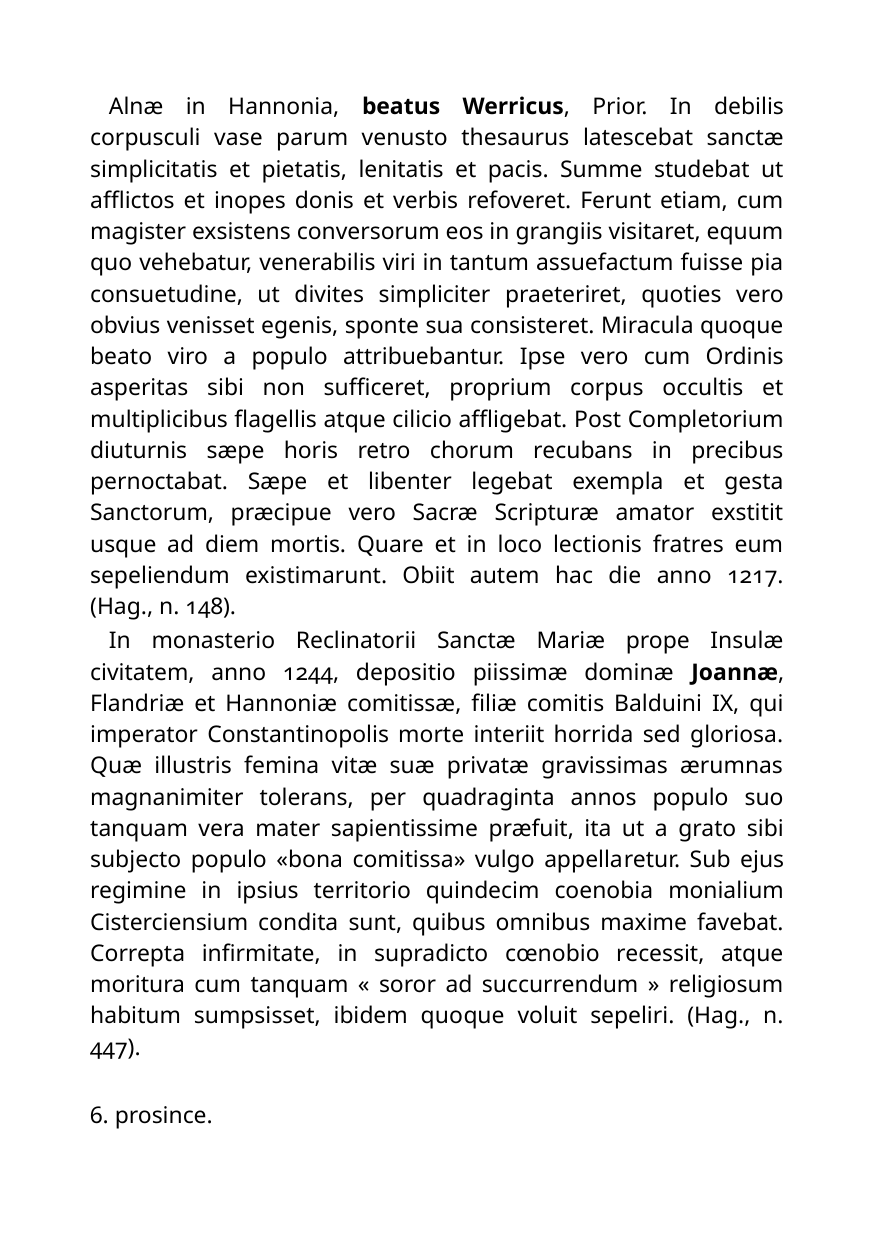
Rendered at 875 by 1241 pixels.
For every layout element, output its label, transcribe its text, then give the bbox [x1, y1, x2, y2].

text In monasterio Reclinatorii Sanctæ Mariæ prope Insulæ civitatem, anno 1244, depositio piissimæ dominæ Joannæ, Flandriæ et Hannoniæ comitissæ, filiæ comitis Balduini IX, qui imperator Constantinopolis morte interiit horrida sed gloriosa. Quæ illustris femina vitæ suæ privatæ gravissimas ærumnas magnanimiter tolerans, per quadraginta annos populo suo tanquam vera mater sapientissime præfuit, ita ut a grato sibi subjecto populo «bona comitissa» vulgo appella­retur. Sub ejus regimine in ipsius territorio quindecim coenobia monialium Cisterciensium condita sunt, quibus omnibus maxime favebat. Correpta infirmitate, in supradicto cœnobio recessit, atque moritura cum tanquam « soror ad succurrendum » religiosum habitum sumpsisset, ibidem quo­que voluit sepeliri. (Hag., n. 447). [90, 624, 784, 1062]
text Alnæ in Hannonia, beatus Werricus, Prior. In debilis corpusculi vase parum venusto thesaurus latescebat sanctæ simplicitatis et pietatis, lenitatis et pacis. Summe studebat ut afflictos et inopes donis et verbis refoveret. Ferunt etiam, cum magister exsistens conversorum eos in grangiis visitaret, equum quo vehebatur, venerabilis viri in tantum assuefactum fuisse pia consuetudine, ut divites simpliciter praeteriret, quoties vero obvius venisset egenis, sponte sua consisteret. Miracula quoque beato viro a populo attribuebantur. Ipse vero cum Ordinis asperitas sibi non sufficeret, proprium corpus occultis et multiplicibus flagellis atque cilicio affligebat. Post Completorium diuturnis sæpe horis retro chorum recubans in precibus pernoctabat. Sæpe et libenter legebat exempla et gesta Sanctorum, præcipue vero Sacræ Scripturæ amator exstitit usque ad diem mortis. Quare et in loco lectionis fratres eum sepeliendum existimarunt. Obiit autem hac die anno 1217. (Hag., n. 148). [90, 90, 784, 621]
text 6. prosince. [90, 1099, 784, 1130]
